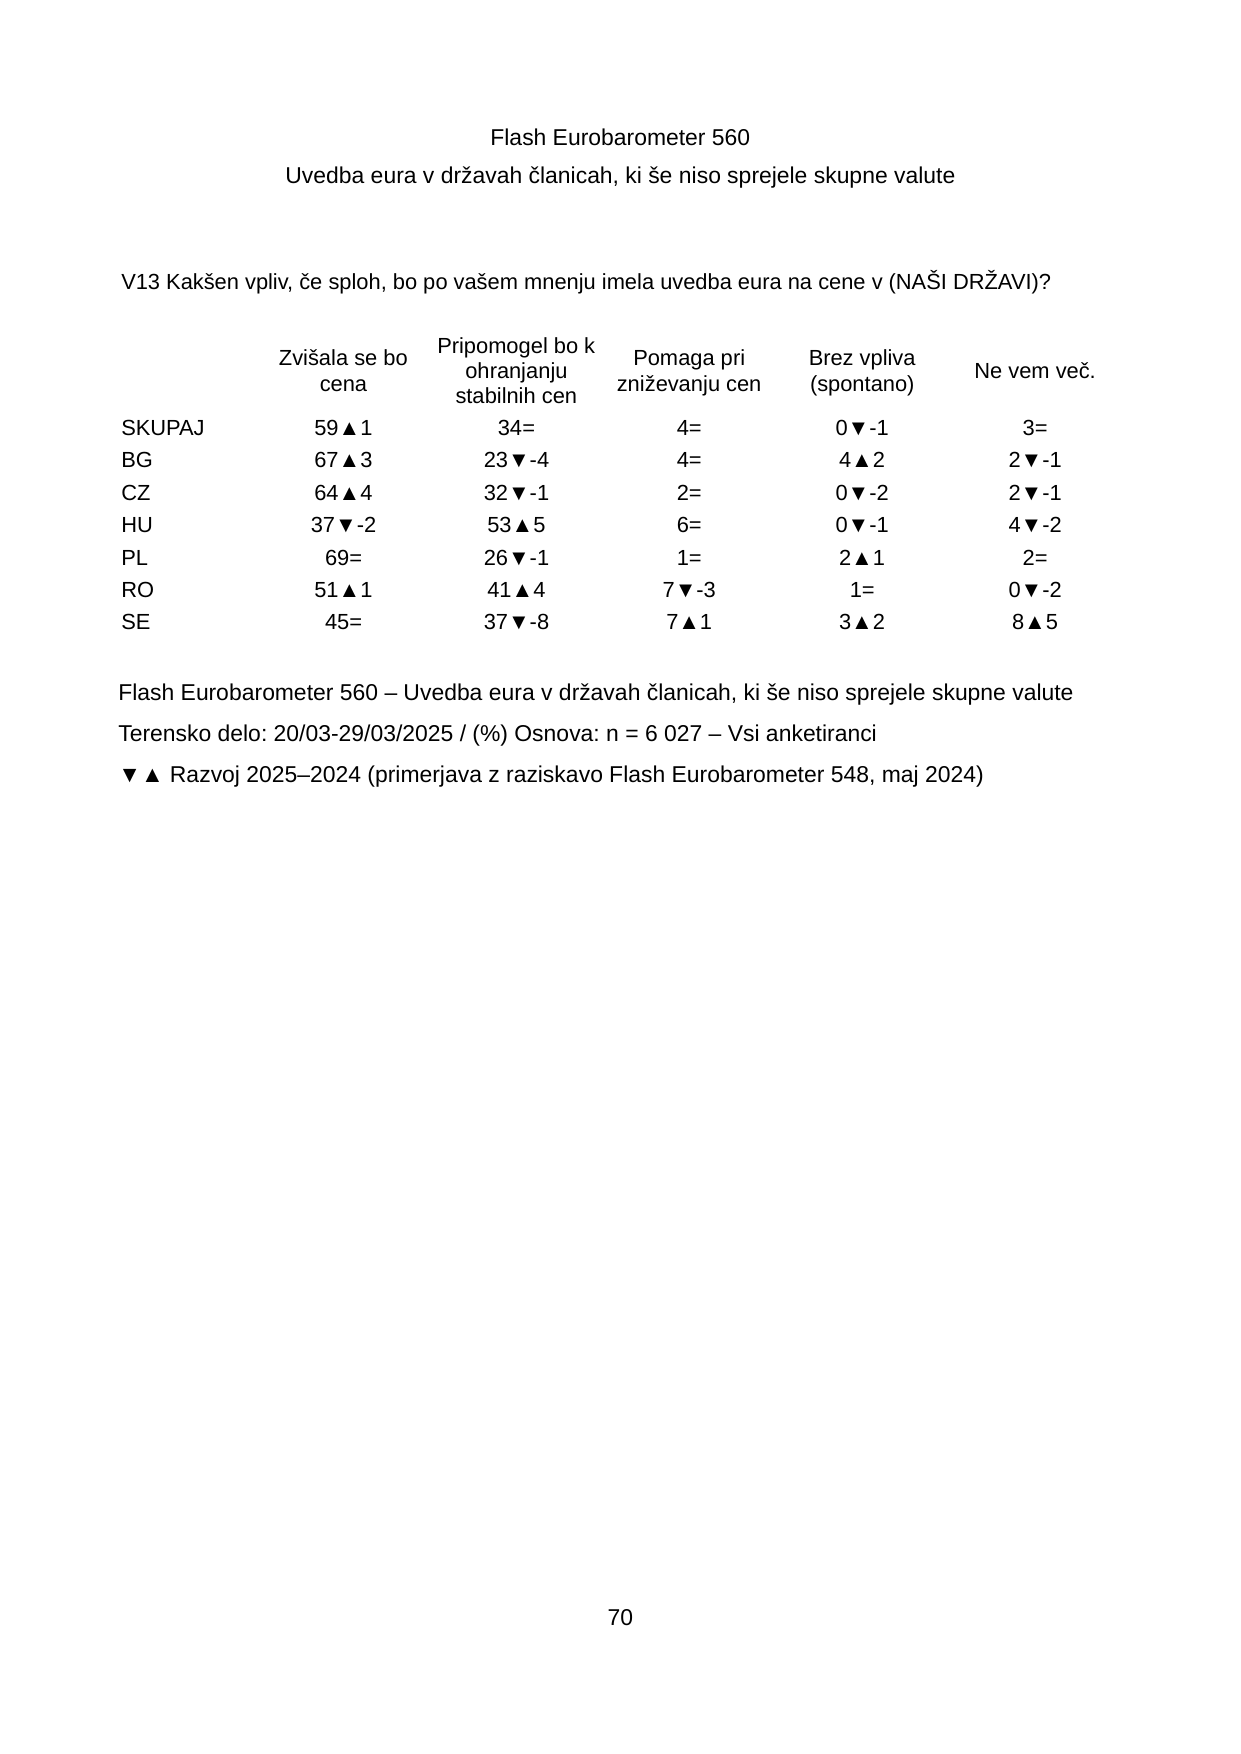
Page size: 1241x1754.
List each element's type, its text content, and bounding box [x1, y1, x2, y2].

table_cell 4= [603, 444, 776, 476]
table_cell 2▼-1 [949, 444, 1121, 476]
table_cell 8▲5 [949, 606, 1121, 638]
table_cell [776, 298, 948, 330]
table_cell [430, 298, 603, 330]
table_cell 1= [603, 541, 776, 573]
table_cell 37▼-8 [430, 606, 603, 638]
table_cell 59▲1 [257, 411, 430, 444]
table_cell 7▲1 [603, 606, 776, 638]
table_cell 41▲4 [430, 573, 603, 606]
table_cell 67▲3 [257, 444, 430, 476]
table_cell SKUPAJ [118, 411, 257, 444]
table_cell Zvišala se bo cena [257, 330, 430, 411]
table_cell 2▼-1 [949, 476, 1121, 508]
table_cell BG [118, 444, 257, 476]
table_cell 4▼-2 [949, 509, 1121, 541]
table_cell 32▼-1 [430, 476, 603, 508]
text ▼▲ Razvoj 2025–2024 (primerjava z raziskavo Flash Eurobarometer 548, maj 2024) [118, 761, 1122, 787]
table_cell 2▲1 [776, 541, 948, 573]
table_cell 69= [257, 541, 430, 573]
table_cell SE [118, 606, 257, 638]
table_cell Pripomogel bo k ohranjanju stabilnih cen [430, 330, 603, 411]
table_cell Brez vpliva (spontano) [776, 330, 948, 411]
table_cell HU [118, 509, 257, 541]
table_cell [949, 298, 1121, 330]
table_cell Pomaga pri zniževanju cen [603, 330, 776, 411]
table_cell 0▼-2 [949, 573, 1121, 606]
table_cell [118, 298, 257, 330]
table_cell 6= [603, 509, 776, 541]
text Terensko delo: 20/03-29/03/2025 / (%) Osnova: n = 6 027 – Vsi anketiranci [118, 720, 1122, 746]
table_cell 3▲2 [776, 606, 948, 638]
table_cell CZ [118, 476, 257, 508]
table_cell [257, 298, 430, 330]
table_cell Ne vem več. [949, 330, 1121, 411]
table_cell 26▼-1 [430, 541, 603, 573]
table_cell 4= [603, 411, 776, 444]
table_cell 3= [949, 411, 1121, 444]
table_cell PL [118, 541, 257, 573]
table_cell 45= [257, 606, 430, 638]
table_cell 23▼-4 [430, 444, 603, 476]
table_cell RO [118, 573, 257, 606]
table_cell 2= [603, 476, 776, 508]
table_cell 1= [776, 573, 948, 606]
table_cell 64▲4 [257, 476, 430, 508]
table_cell 0▼-2 [776, 476, 948, 508]
table_cell 0▼-1 [776, 509, 948, 541]
table_cell 7▼-3 [603, 573, 776, 606]
table_cell 37▼-2 [257, 509, 430, 541]
table_cell [118, 330, 257, 411]
table_cell 2= [949, 541, 1121, 573]
table_cell [603, 298, 776, 330]
table_cell 0▼-1 [776, 411, 948, 444]
table_cell 53▲5 [430, 509, 603, 541]
table_cell 4▲2 [776, 444, 948, 476]
text Flash Eurobarometer 560 – Uvedba eura v državah članicah, ki še niso sprejele skupne valute [118, 679, 1122, 705]
table_cell 51▲1 [257, 573, 430, 606]
table_cell 34= [430, 411, 603, 444]
table_header V13 Kakšen vpliv, če sploh, bo po vašem mnenju imela uvedba eura na cene v (NAŠI DRŽAVI)? [118, 265, 1121, 297]
